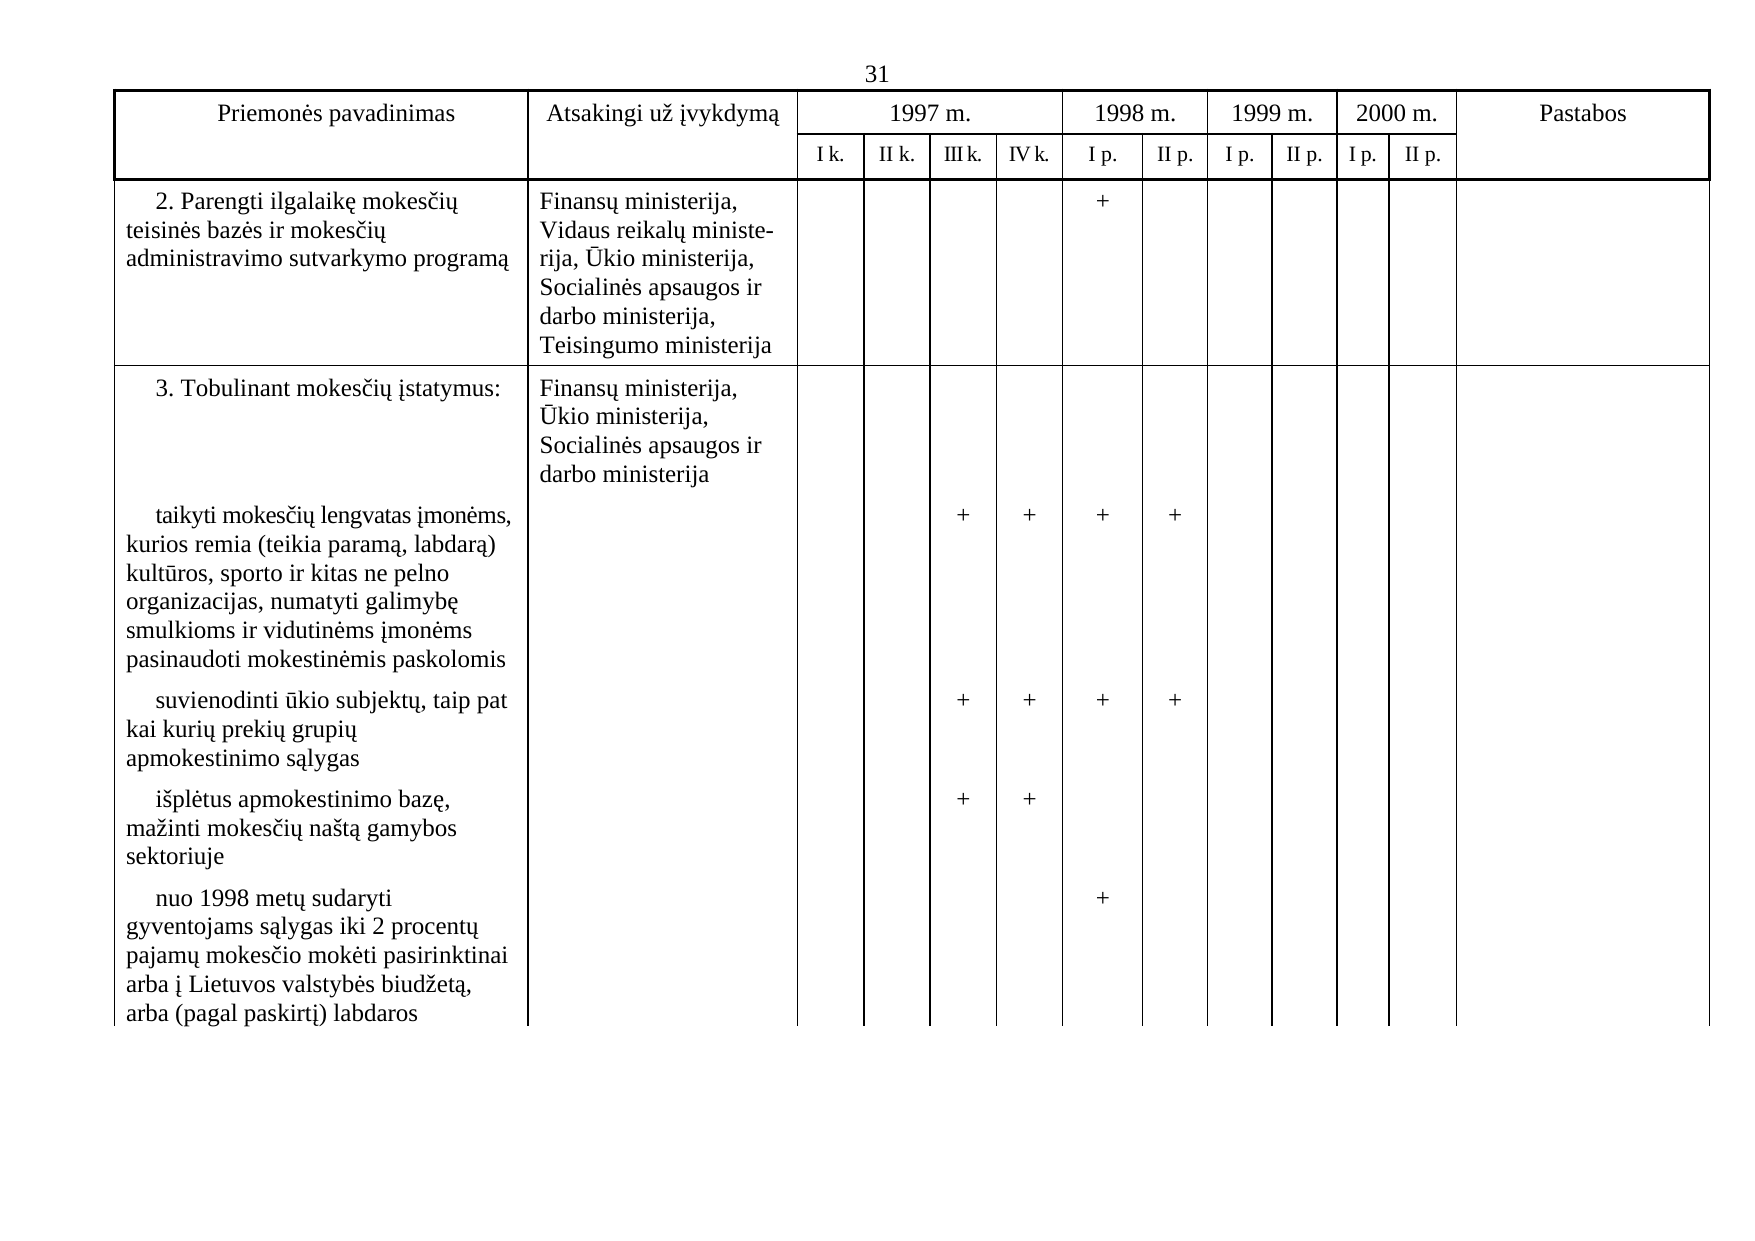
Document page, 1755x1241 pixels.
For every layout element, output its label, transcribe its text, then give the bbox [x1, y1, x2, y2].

table_cell + [1063, 876, 1142, 1026]
table_cell [865, 876, 929, 1026]
table_cell [865, 181, 929, 365]
table_cell + [997, 778, 1062, 876]
table_cell [1390, 366, 1456, 494]
table_cell [1273, 679, 1336, 778]
table_cell [1390, 181, 1456, 365]
table_cell I p. [1063, 135, 1142, 178]
table_cell nuo 1998 metų sudaryti gyventojams sąlygas iki 2 procentų pajamų mokesčio mokėti pasirinktinai arba į Lietuvos valstybės biudžetą, arba (pagal paskirtį) labdaros [115, 876, 527, 1026]
table_cell [529, 494, 797, 679]
table_cell + [931, 778, 996, 876]
table_cell taikyti mokesčių lengvatas įmonėms, kurios remia (teikia paramą, labdarą) kultūros, sporto ir kitas ne pelno organizacijas, numatyti galimybę smulkioms ir vidutinėms įmonėms pasinaudoti mokestinėmis paskolomis [115, 494, 527, 679]
table_cell [798, 366, 863, 494]
table_header 1997 m. [798, 92, 1062, 133]
table_cell I p. [1338, 135, 1388, 178]
table_cell [1338, 494, 1388, 679]
table_cell išplėtus apmokestinimo bazę, mažinti mokesčių naštą gamybos sektoriuje [115, 778, 527, 876]
table_cell [1273, 494, 1336, 679]
table_cell + [931, 679, 996, 778]
table_cell I p. [1208, 135, 1271, 178]
table_cell [1390, 876, 1456, 1026]
table_cell [997, 876, 1062, 1026]
table_cell 2. Parengti ilgalaikę mokesčių teisinės bazės ir mokesčių administravimo sutvarkymo programą [115, 181, 527, 365]
table_cell + [1063, 679, 1142, 778]
table_cell 3. Tobulinant mokesčių įstatymus: [115, 366, 527, 494]
table_cell [1338, 181, 1388, 365]
table_cell [1457, 494, 1709, 679]
table_cell [1273, 778, 1336, 876]
table_cell [1063, 778, 1142, 876]
table_header 2000 m. [1338, 92, 1456, 133]
table_cell + [997, 679, 1062, 778]
table_cell [1273, 876, 1336, 1026]
table_cell [1143, 778, 1207, 876]
table_cell + [1143, 494, 1207, 679]
table_cell [865, 494, 929, 679]
table_cell + [997, 494, 1062, 679]
table_cell [798, 876, 863, 1026]
table_cell [1457, 876, 1709, 1026]
table_cell + [1143, 679, 1207, 778]
table_cell [1208, 181, 1271, 365]
table_cell [931, 876, 996, 1026]
table_header Pastabos [1457, 92, 1708, 133]
table_cell [1143, 366, 1207, 494]
table_cell [529, 133, 797, 178]
table_cell [1390, 778, 1456, 876]
table_cell [1208, 366, 1271, 494]
table_cell [865, 679, 929, 778]
table_cell [865, 778, 929, 876]
table_cell [116, 133, 527, 178]
table_cell [997, 181, 1062, 365]
table_cell [529, 679, 797, 778]
table_cell [865, 366, 929, 494]
table_cell [1208, 494, 1271, 679]
table_cell [798, 494, 863, 679]
table_cell [1457, 366, 1709, 494]
table_cell [1457, 181, 1709, 365]
table_cell [529, 876, 797, 1026]
table_cell [1338, 679, 1388, 778]
table_cell [1143, 876, 1207, 1026]
table_cell suvienodinti ūkio subjektų, taip pat kai kurių prekių grupių apmokestinimo sąlygas [115, 679, 527, 778]
table_cell II p. [1273, 135, 1336, 178]
table_cell II p. [1143, 135, 1207, 178]
table_cell [1208, 778, 1271, 876]
table_cell [1208, 876, 1271, 1026]
table_cell [931, 366, 996, 494]
table_cell I k. [798, 135, 863, 178]
table_cell [798, 679, 863, 778]
table_cell III k. [931, 135, 996, 178]
table_cell [1457, 778, 1709, 876]
table_cell + [1063, 181, 1142, 365]
table_cell [1063, 366, 1142, 494]
table_cell II k. [865, 135, 929, 178]
table_cell [1457, 133, 1708, 178]
table_cell [1457, 679, 1709, 778]
table_cell II p. [1390, 135, 1456, 178]
table_cell [1143, 181, 1207, 365]
table_cell [1273, 181, 1336, 365]
table_cell + [931, 494, 996, 679]
table_cell IV k. [997, 135, 1062, 178]
table_cell [1338, 366, 1388, 494]
table_cell Finansų ministerija, Vidaus reikalų ministe-rija, Ūkio ministerija, Socialinės apsaugos ir darbo ministerija, Teisingumo ministerija [529, 181, 797, 365]
table_header 1998 m. [1063, 92, 1207, 133]
table_cell + [1063, 494, 1142, 679]
table_cell [1338, 778, 1388, 876]
table_cell [1273, 366, 1336, 494]
table_cell [1208, 679, 1271, 778]
table_cell [798, 778, 863, 876]
table_header 1999 m. [1208, 92, 1336, 133]
table_cell [1338, 876, 1388, 1026]
table_header Priemonės pavadinimas [116, 92, 527, 133]
table_cell [1390, 494, 1456, 679]
table_cell [529, 778, 797, 876]
table_cell [1390, 679, 1456, 778]
table_cell [997, 366, 1062, 494]
table_cell [798, 181, 863, 365]
table_header Atsakingi už įvykdymą [529, 92, 797, 133]
table_cell Finansų ministerija, Ūkio ministerija, Socialinės apsaugos ir darbo ministerija [529, 366, 797, 494]
table_cell [931, 181, 996, 365]
